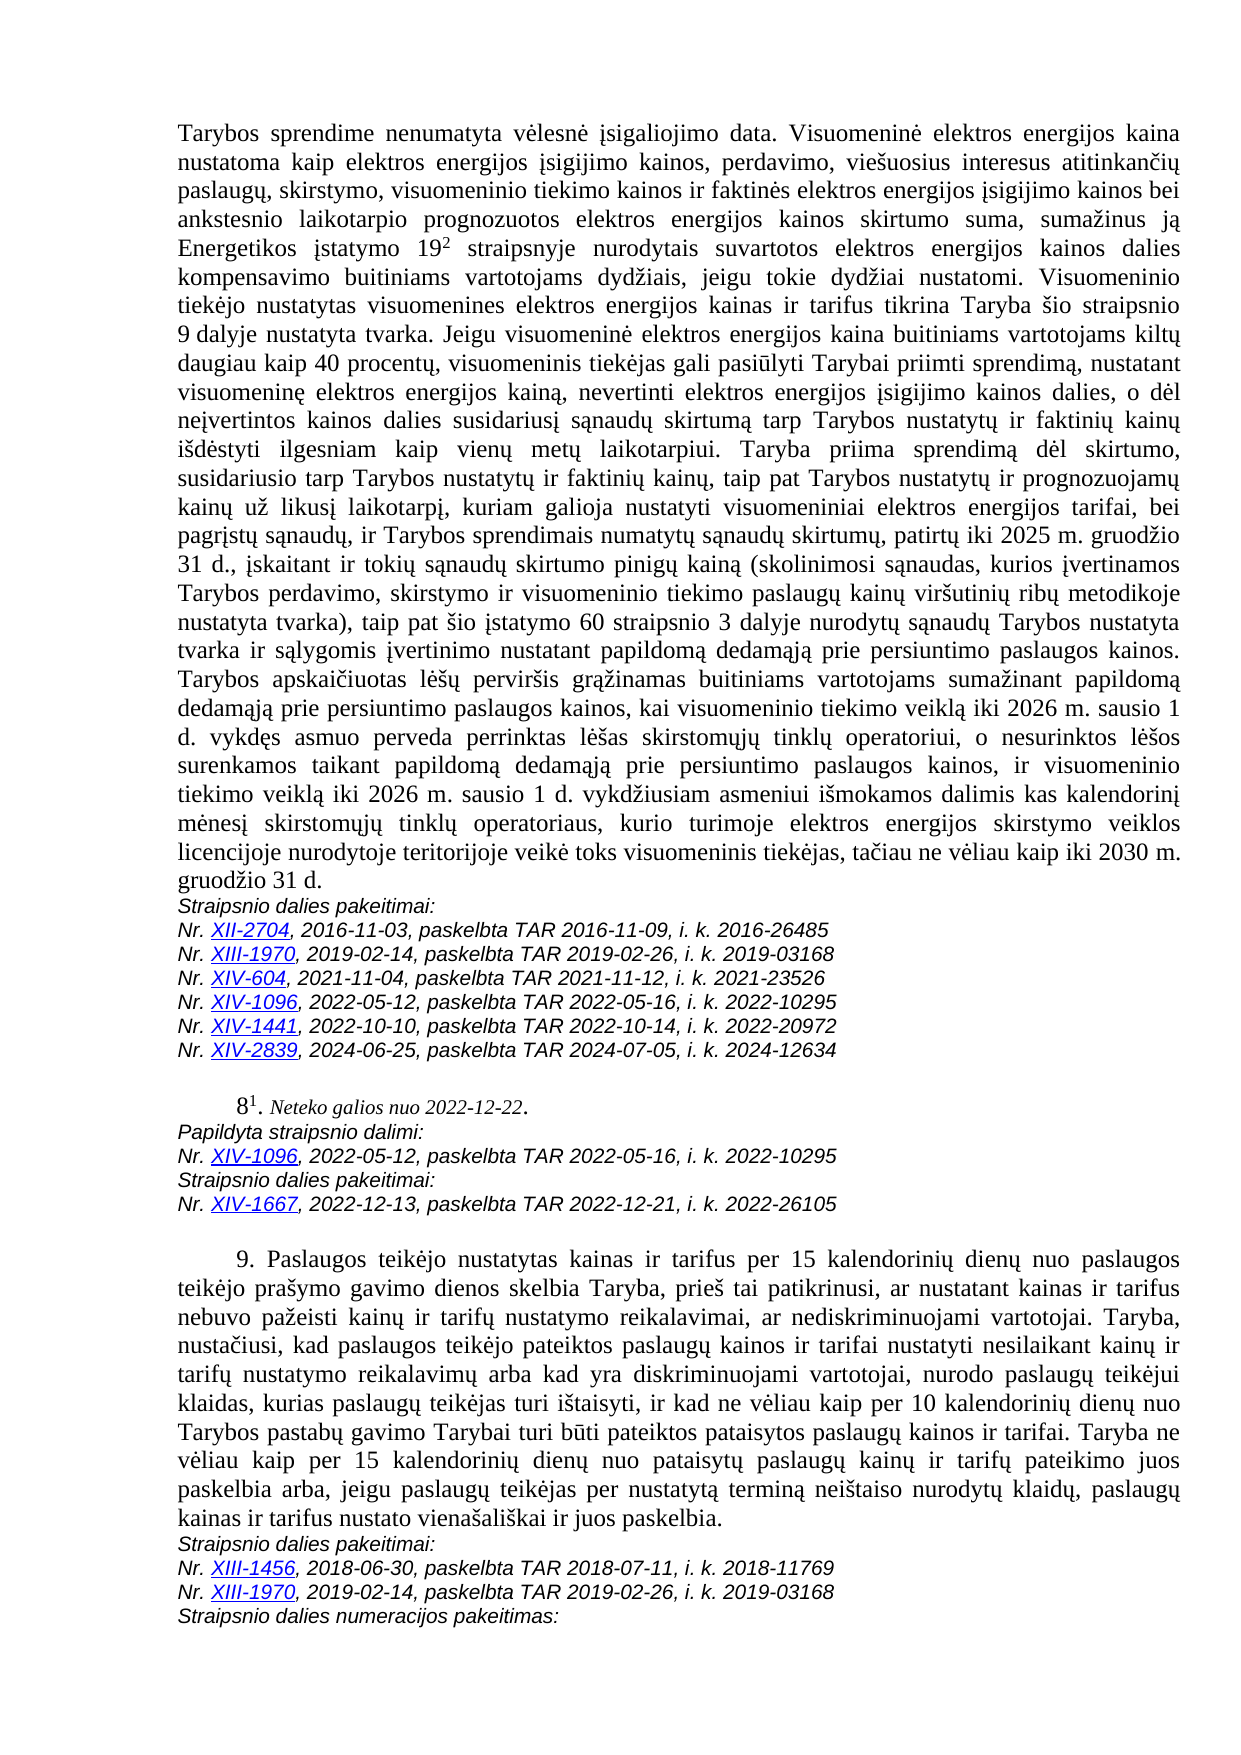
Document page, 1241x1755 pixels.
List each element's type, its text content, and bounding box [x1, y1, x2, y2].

text Nr. XII-2704, 2016-11-03, paskelbta TAR 2016-11-09, i. k. 2016-26485 [177, 918, 1181, 942]
text Nr. XIV-1441, 2022-10-10, paskelbta TAR 2022-10-14, i. k. 2022-20972 [177, 1014, 1181, 1038]
text Straipsnio dalies pakeitimai: [177, 894, 1181, 918]
text Straipsnio dalies pakeitimai: [177, 1532, 1181, 1556]
text Nr. XIV-1096, 2022-05-12, paskelbta TAR 2022-05-16, i. k. 2022-10295 [177, 1143, 1181, 1167]
text Nr. XIII-1456, 2018-06-30, paskelbta TAR 2018-07-11, i. k. 2018-11769 [177, 1556, 1181, 1579]
text 9. Paslaugos teikėjo nustatytas kainas ir tarifus per 15 kalendorinių dienų nuo paslaugos teikėjo prašymo gavimo dienos skelbia Taryba, prieš tai patikrinusi, ar nustatant kainas ir tarifus nebuvo pažeisti kainų ir tarifų nustatymo reikalavimai, ar nediskriminuojami vartotojai. Taryba, nustačiusi, kad paslaugos teikėjo pateiktos paslaugų kainos ir tarifai nustatyti nesilaikant kainų ir tarifų nustatymo reikalavimų arba kad yra diskriminuojami vartotojai, nurodo paslaugų teikėjui klaidas, kurias paslaugų teikėjas turi ištaisyti, ir kad ne vėliau kaip per 10 kalendorinių dienų nuo Tarybos pastabų gavimo Tarybai turi būti pateiktos pataisytos paslaugų kainos ir tarifai. Taryba ne vėliau kaip per 15 kalendorinių dienų nuo pataisytų paslaugų kainų ir tarifų pateikimo juos paskelbia arba, jeigu paslaugų teikėjas per nustatytą terminą neištaiso nurodytų klaidų, paslaugų kainas ir tarifus nustato vienašališkai ir juos paskelbia. [177, 1244, 1181, 1532]
text Straipsnio dalies numeracijos pakeitimas: [177, 1603, 1181, 1627]
text Nr. XIV-604, 2021-11-04, paskelbta TAR 2021-11-12, i. k. 2021-23526 [177, 966, 1181, 990]
text Nr. XIV-1667, 2022-12-13, paskelbta TAR 2022-12-21, i. k. 2022-26105 [177, 1191, 1181, 1215]
text Nr. XIV-2839, 2024-06-25, paskelbta TAR 2024-07-05, i. k. 2024-12634 [177, 1038, 1181, 1062]
text Nr. XIV-1096, 2022-05-12, paskelbta TAR 2022-05-16, i. k. 2022-10295 [177, 990, 1181, 1014]
text Papildyta straipsnio dalimi: [177, 1119, 1181, 1143]
text Tarybos sprendime nenumatyta vėlesnė įsigaliojimo data. Visuomeninė elektros energijos kaina nustatoma kaip elektros energijos įsigijimo kainos, perdavimo, viešuosius interesus atitinkančių paslaugų, skirstymo, visuomeninio tiekimo kainos ir faktinės elektros energijos įsigijimo kainos bei ankstesnio laikotarpio prognozuotos elektros energijos kainos skirtumo suma, sumažinus ją Energetikos įstatymo 192 straipsnyje nurodytais suvartotos elektros energijos kainos dalies kompensavimo buitiniams vartotojams dydžiais, jeigu tokie dydžiai nustatomi. Visuomeninio tiekėjo nustatytas visuomenines elektros energijos kainas ir tarifus tikrina Taryba šio straipsnio 9 dalyje nustatyta tvarka. Jeigu visuomeninė elektros energijos kaina buitiniams vartotojams kiltų daugiau kaip 40 procentų, visuomeninis tiekėjas gali pasiūlyti Tarybai priimti sprendimą, nustatant visuomeninę elektros energijos kainą, nevertinti elektros energijos įsigijimo kainos dalies, o dėl neįvertintos kainos dalies susidariusį sąnaudų skirtumą tarp Tarybos nustatytų ir faktinių kainų išdėstyti ilgesniam kaip vienų metų laikotarpiui. Taryba priima sprendimą dėl skirtumo, susidariusio tarp Tarybos nustatytų ir faktinių kainų, taip pat Tarybos nustatytų ir prognozuojamų kainų už likusį laikotarpį, kuriam galioja nustatyti visuomeniniai elektros energijos tarifai, bei pagrįstų sąnaudų, ir Tarybos sprendimais numatytų sąnaudų skirtumų, patirtų iki 2025 m. gruodžio 31 d., įskaitant ir tokių sąnaudų skirtumo pinigų kainą (skolinimosi sąnaudas, kurios įvertinamos Tarybos perdavimo, skirstymo ir visuomeninio tiekimo paslaugų kainų viršutinių ribų metodikoje nustatyta tvarka), taip pat šio įstatymo 60 straipsnio 3 dalyje nurodytų sąnaudų Tarybos nustatyta tvarka ir sąlygomis įvertinimo nustatant papildomą dedamąją prie persiuntimo paslaugos kainos. Tarybos apskaičiuotas lėšų perviršis grąžinamas buitiniams vartotojams sumažinant papildomą dedamąją prie persiuntimo paslaugos kainos, kai visuomeninio tiekimo veiklą iki 2026 m. sausio 1 d. vykdęs asmuo perveda perrinktas lėšas skirstomųjų tinklų operatoriui, o nesurinktos lėšos surenkamos taikant papildomą dedamąją prie persiuntimo paslaugos kainos, ir visuomeninio tiekimo veiklą iki 2026 m. sausio 1 d. vykdžiusiam asmeniui išmokamos dalimis kas kalendorinį mėnesį skirstomųjų tinklų operatoriaus, kurio turimoje elektros energijos skirstymo veiklos licencijoje nurodytoje teritorijoje veikė toks visuomeninis tiekėjas, tačiau ne vėliau kaip iki 2030 m. gruodžio 31 d. [177, 118, 1181, 894]
text Nr. XIII-1970, 2019-02-14, paskelbta TAR 2019-02-26, i. k. 2019-03168 [177, 1579, 1181, 1603]
text Straipsnio dalies pakeitimai: [177, 1167, 1181, 1191]
text Nr. XIII-1970, 2019-02-14, paskelbta TAR 2019-02-26, i. k. 2019-03168 [177, 942, 1181, 966]
text 81. Neteko galios nuo 2022-12-22. [177, 1091, 1181, 1119]
